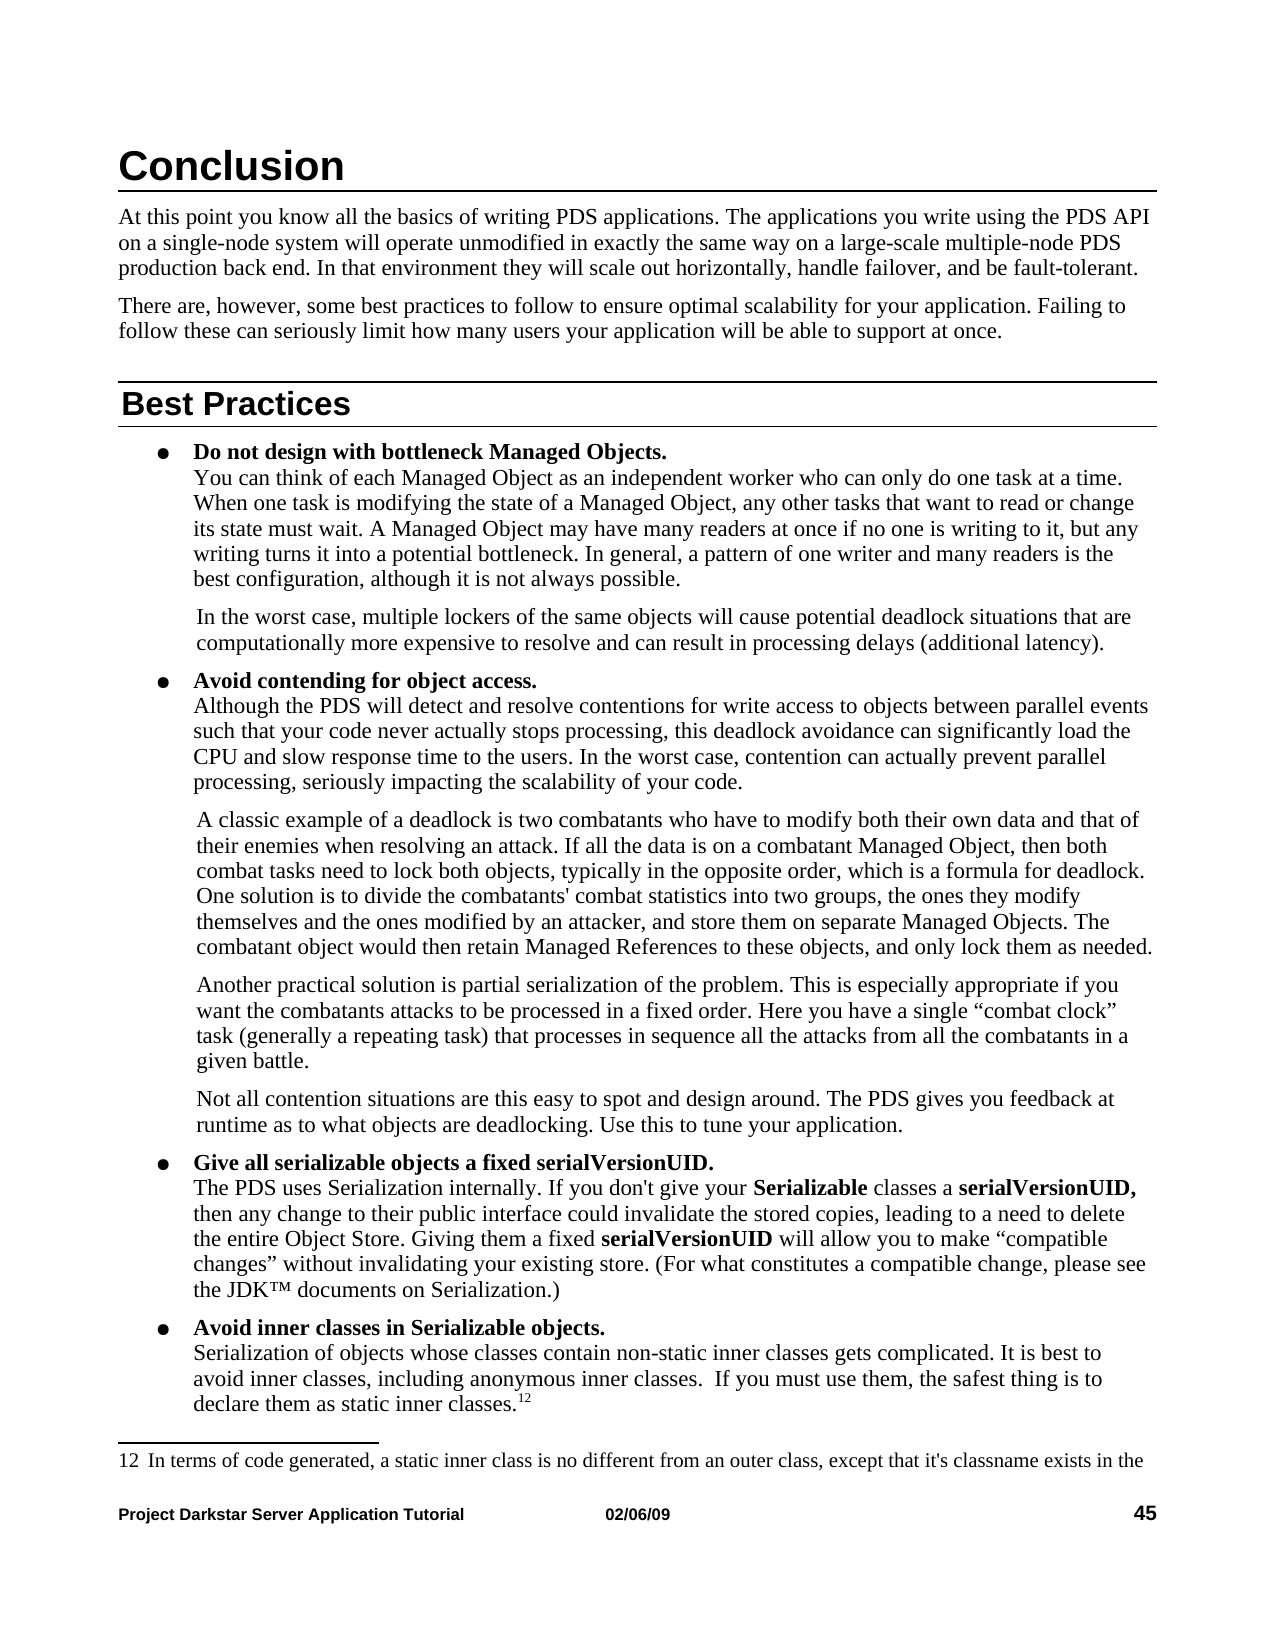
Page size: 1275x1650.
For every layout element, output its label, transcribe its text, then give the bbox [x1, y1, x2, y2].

text Another practical solution is partial serialization of the problem. This is especially appropriate if you want the combatants attacks to be processed in a fixed order. Here you have a single “combat clock” task (generally a repeating task) that processes in sequence all the attacks from all the combatants in a given battle. [196, 972, 1157, 1074]
list Avoid contending for object access. Although the PDS will detect and resolve contentions for write access to objects between parallel events such that your code never actually stops processing, this deadlock avoidance can significantly load the CPU and slow response time to the users. In the worst case, contention can actually prevent parallel processing, seriously impacting the scalability of your code. [156, 668, 1157, 795]
text A classic example of a deadlock is two combatants who have to modify both their own data and that of their enemies when resolving an attack. If all the data is on a combatant Managed Object, then both combat tasks need to lock both objects, typically in the opposite order, which is a formula for deadlock. One solution is to divide the combatants' combat statistics into two groups, the ones they modify themselves and the ones modified by an attacker, and store them on separate Managed Objects. The combatant object would then retain Managed References to these objects, and only lock them as needed. [196, 807, 1157, 960]
subtitle Conclusion [118, 143, 1157, 190]
text At this point you know all the basics of writing PDS applications. The applications you write using the PDS API on a single-node system will operate unmodified in exactly the same way on a large-scale multiple-node PDS production back end. In that environment they will scale out horizontally, handle failover, and be fault-tolerant. [118, 204, 1157, 281]
list Give all serializable objects a fixed serialVersionUID. The PDS uses Serialization internally. If you don't give your Serializable classes a serialVersionUID, then any change to their public interface could invalidate the stored copies, leading to a need to delete the entire Object Store. Giving them a fixed serialVersionUID will allow you to make “compatible changes” without invalidating your existing store. (For what constitutes a compatible change, please see the JDK™ documents on Serialization.) [156, 1150, 1157, 1302]
list In terms of code generated, a static inner class is no different from an outer class, except that it's classname exists in the [118, 1449, 1157, 1472]
text There are, however, some best practices to follow to ensure optimal scalability for your application. Failing to follow these can seriously limit how many users your application will be able to support at once. [118, 293, 1157, 344]
list Avoid inner classes in Serializable objects. Serialization of objects whose classes contain non-static inner classes gets complicated. It is best to avoid inner classes, including anonymous inner classes. If you must use them, the safest thing is to declare them as static inner classes. [156, 1315, 1157, 1416]
text Not all contention situations are this easy to spot and design around. The PDS gives you feedback at runtime as to what objects are deadlocking. Use this to tune your application. [196, 1086, 1157, 1137]
list Do not design with bottleneck Managed Objects. You can think of each Managed Object as an independent worker who can only do one task at a time. When one task is modifying the state of a Managed Object, any other tasks that want to read or change its state must wait. A Managed Object may have many readers at once if no one is writing to it, but any writing turns it into a potential bottleneck. In general, a pattern of one writer and many readers is the best configuration, although it is not always possible. [156, 439, 1157, 592]
subtitle Best Practices [118, 383, 1157, 426]
text In the worst case, multiple lockers of the same objects will cause potential deadlock situations that are computationally more expensive to resolve and can result in processing delays (additional latency). [196, 604, 1157, 655]
